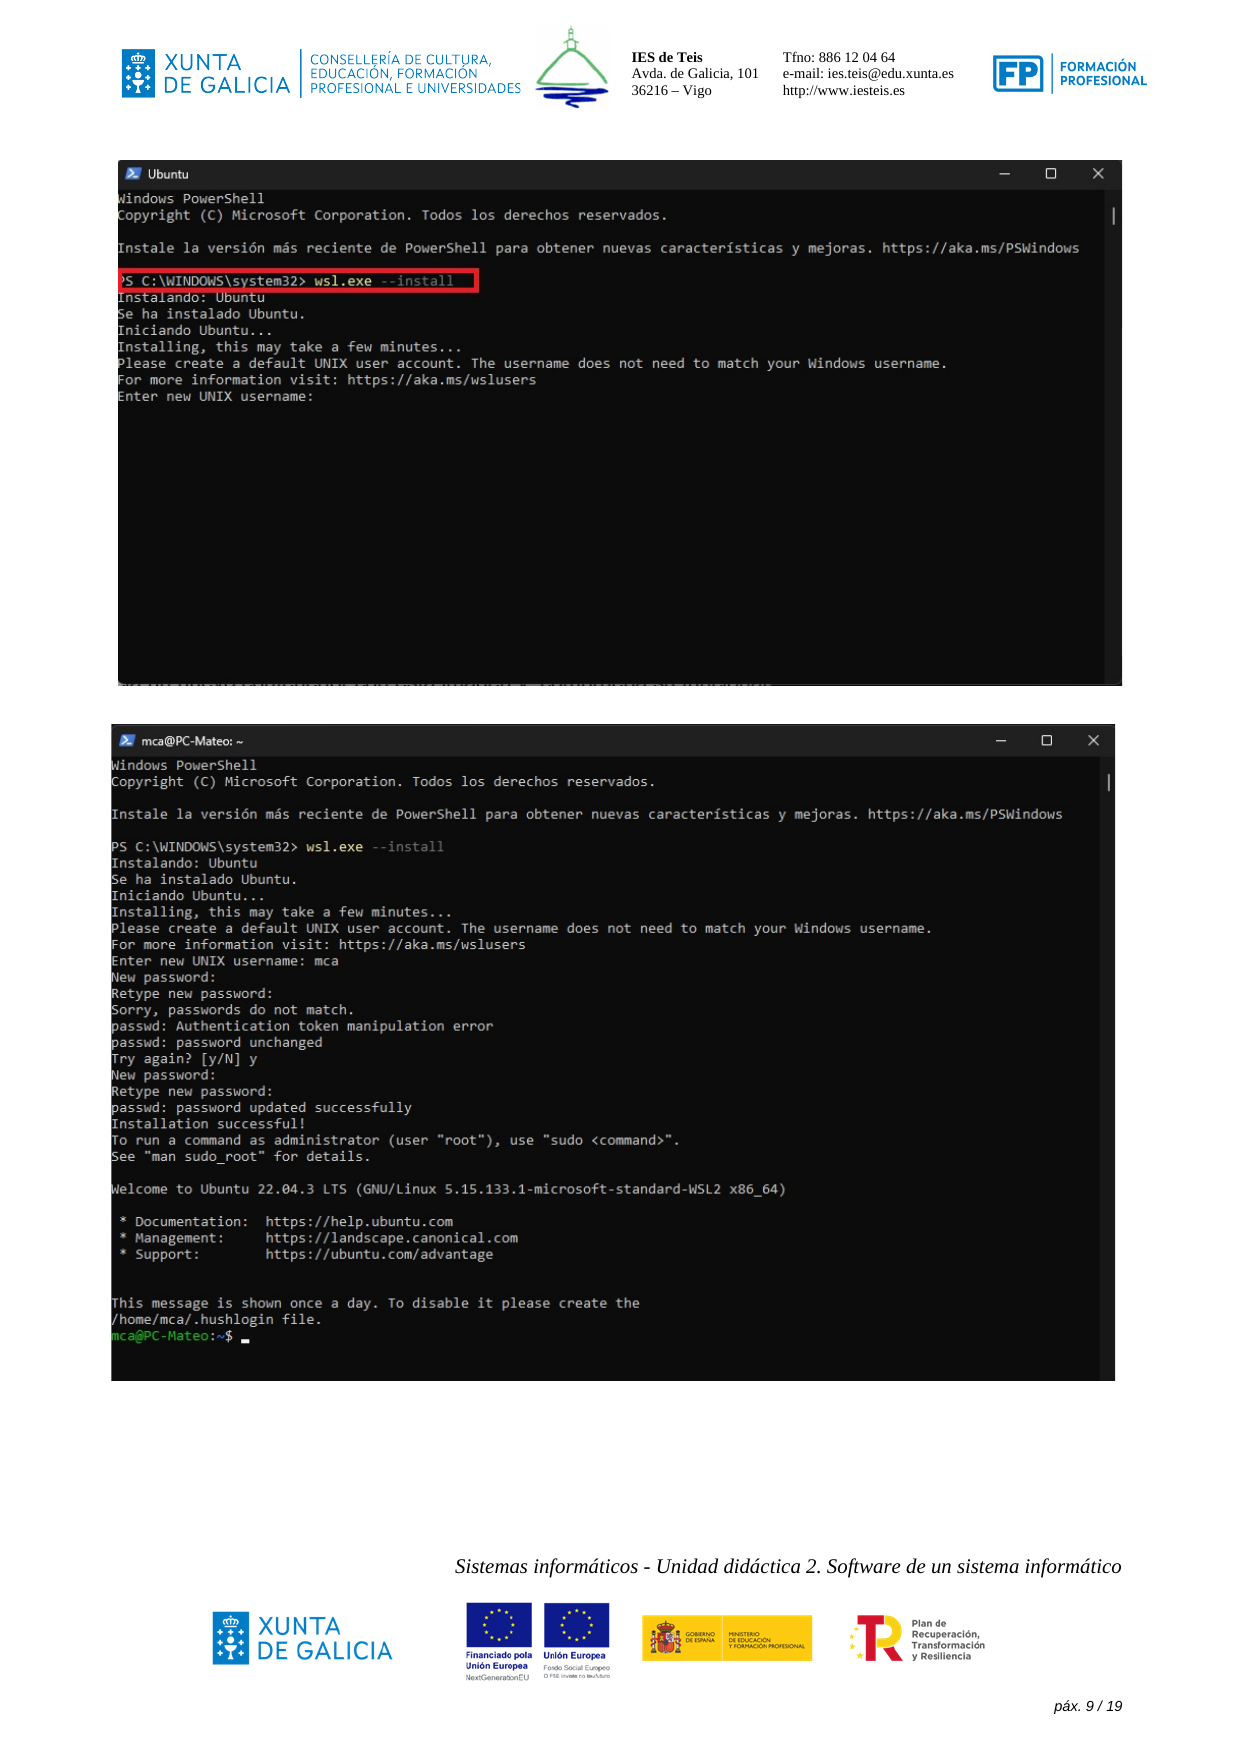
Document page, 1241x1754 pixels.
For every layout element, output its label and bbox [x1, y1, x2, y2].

picture [989, 50, 1153, 97]
picture [534, 25, 611, 110]
picture [121, 49, 521, 98]
picture [118, 160, 1123, 686]
picture [212, 1592, 1020, 1688]
picture [111, 724, 1116, 1381]
